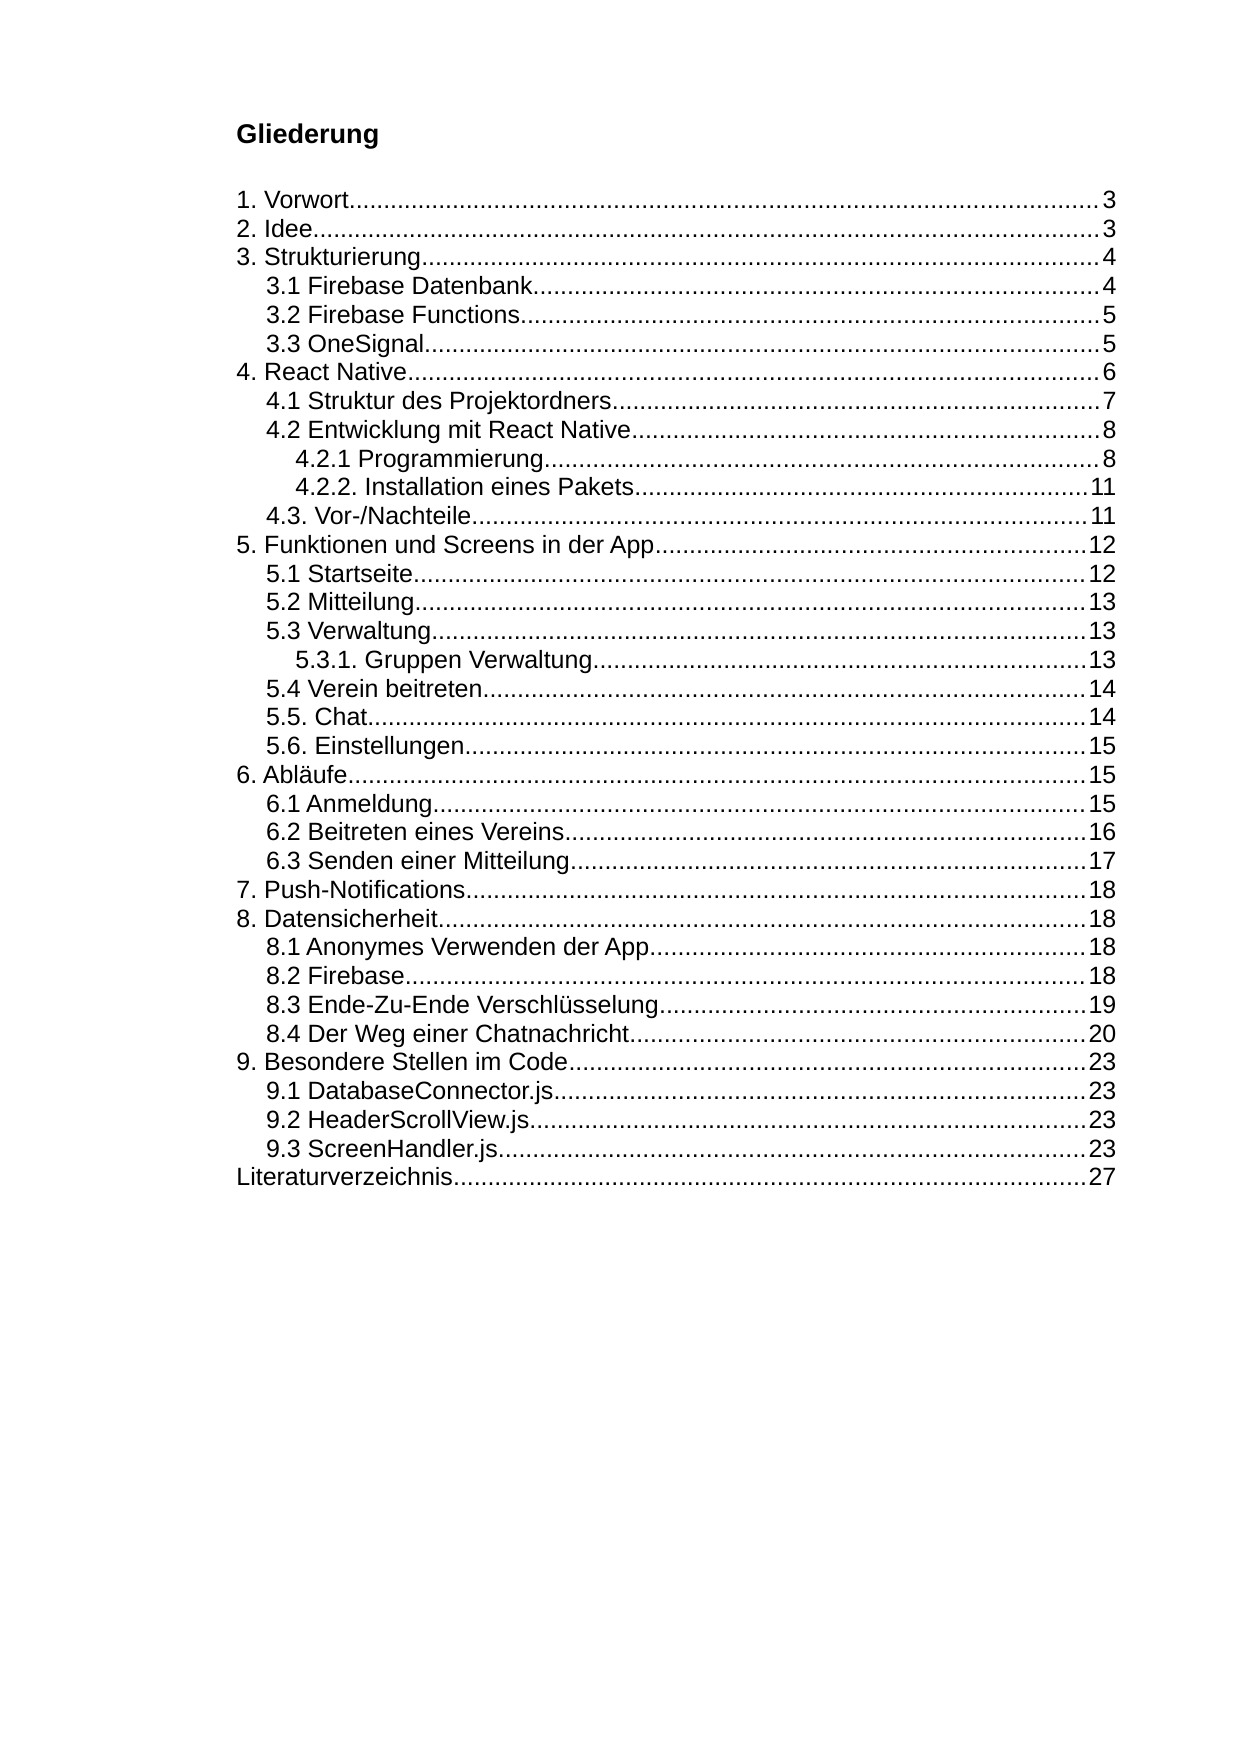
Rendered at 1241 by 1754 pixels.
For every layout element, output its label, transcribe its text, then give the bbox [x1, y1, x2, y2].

text 8.1 Anonymes Verwenden der App 18 [266, 932, 1116, 961]
text 4.2.1 Programmierung 8 [295, 443, 1116, 472]
text 9.3 ScreenHandler.js 23 [266, 1133, 1116, 1162]
text 5.1 Startseite 12 [266, 558, 1116, 587]
text 3.1 Firebase Datenbank 4 [266, 271, 1116, 300]
text 9.1 DatabaseConnector.js 23 [266, 1076, 1116, 1105]
text 4.1 Struktur des Projektordners 7 [266, 386, 1116, 415]
text 5. Funktionen und Screens in der App 12 [236, 530, 1116, 558]
text 5.5. Chat 14 [266, 702, 1116, 731]
text 5.2 Mitteilung 13 [266, 587, 1116, 616]
text 6.2 Beitreten eines Vereins 16 [266, 817, 1116, 846]
text 4. React Native 6 [236, 357, 1116, 386]
text 7. Push-Notifications 18 [236, 875, 1116, 903]
text 3.3 OneSignal 5 [266, 328, 1116, 357]
text 5.3.1. Gruppen Verwaltung 13 [295, 645, 1116, 673]
text 5.6. Einstellungen 15 [266, 731, 1116, 760]
text 8. Datensicherheit 18 [236, 903, 1116, 932]
text 3. Strukturierung 4 [236, 242, 1116, 271]
text 8.2 Firebase 18 [266, 961, 1116, 990]
text 4.2.2. Installation eines Pakets 11 [295, 472, 1116, 501]
text 3.2 Firebase Functions 5 [266, 300, 1116, 328]
text 1. Vorwort 3 [236, 185, 1116, 213]
text 6.3 Senden einer Mitteilung 17 [266, 846, 1116, 875]
text 8.3 Ende-Zu-Ende Verschlüsselung 19 [266, 990, 1116, 1018]
text 9. Besondere Stellen im Code 23 [236, 1047, 1116, 1076]
text 6.1 Anmeldung 15 [266, 788, 1116, 817]
text 9.2 HeaderScrollView.js 23 [266, 1105, 1116, 1133]
text 5.4 Verein beitreten 14 [266, 673, 1116, 702]
text 4.2 Entwicklung mit React Native 8 [266, 415, 1116, 443]
text 2. Idee 3 [236, 213, 1116, 242]
text 5.3 Verwaltung 13 [266, 616, 1116, 645]
text 8.4 Der Weg einer Chatnachricht 20 [266, 1018, 1116, 1047]
text 6. Abläufe 15 [236, 760, 1116, 788]
subtitle Gliederung [236, 118, 1116, 149]
text Literaturverzeichnis 27 [236, 1162, 1116, 1191]
text 4.3. Vor-/Nachteile 11 [266, 501, 1116, 530]
